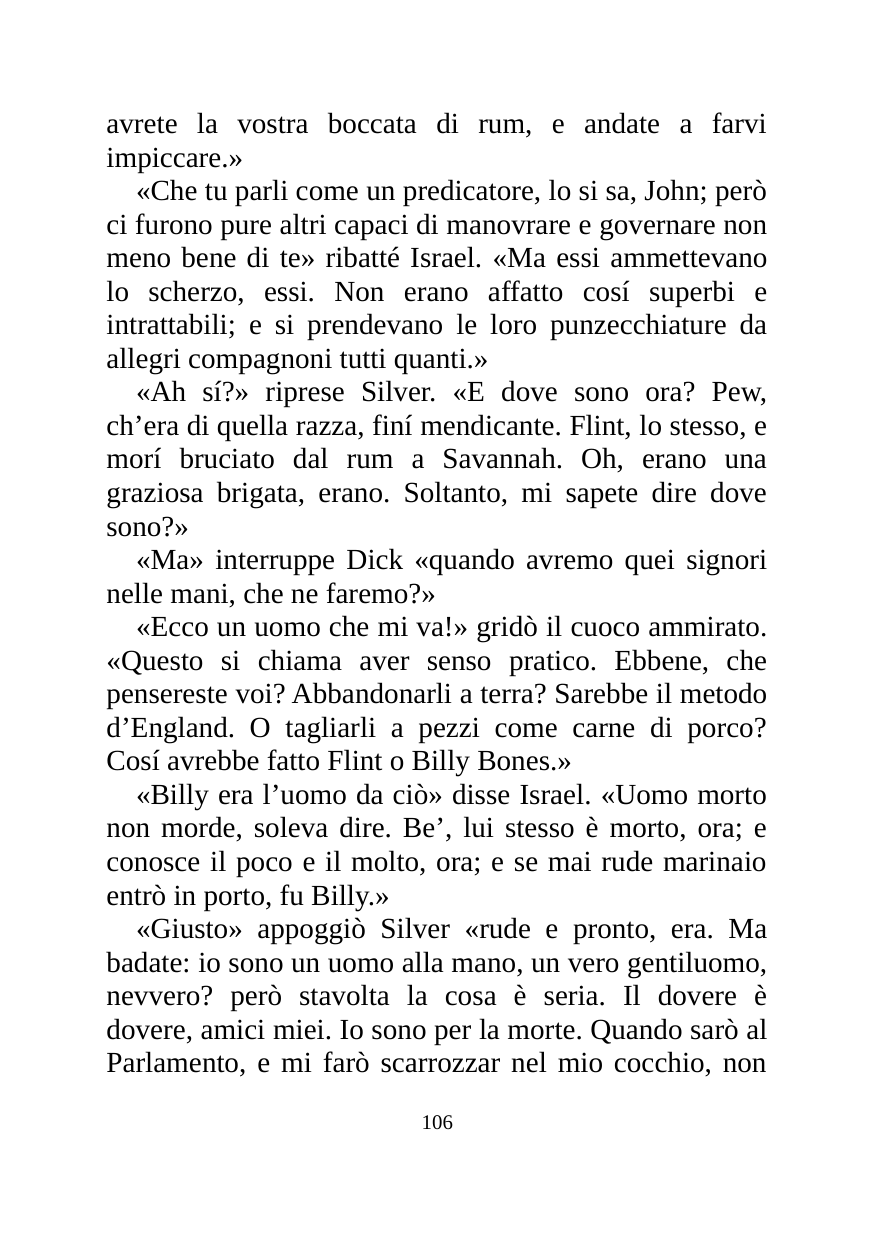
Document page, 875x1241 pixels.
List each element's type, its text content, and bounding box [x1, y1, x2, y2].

text «Giusto» appoggiò Silver «rude e pronto, era. Ma badate: io sono un uomo alla mano, un vero gentiluomo, nevvero? però stavolta la cosa è seria. Il dovere è dovere, amici miei. Io sono per la morte. Quando sarò al Parlamento, e mi farò scarrozzar nel mio cocchio, non [106, 911, 768, 1079]
text «Ah sí?» riprese Silver. «E dove sono ora? Pew, ch’era di quella razza, finí mendicante. Flint, lo stesso, e morí bruciato dal rum a Savannah. Oh, erano una graziosa brigata, erano. Soltanto, mi sapete dire dove sono?» [106, 374, 768, 542]
text «Che tu parli come un predicatore, lo si sa, John; però ci furono pure altri capaci di manovrare e governare non meno bene di te» ribatté Israel. «Ma essi ammettevano lo scherzo, essi. Non erano affatto cosí superbi e intrattabili; e si prendevano le loro punzecchiature da allegri compagnoni tutti quanti.» [106, 173, 768, 374]
text «Ma» interruppe Dick «quando avremo quei signori nelle mani, che ne faremo?» [106, 542, 768, 609]
text «Ecco un uomo che mi va!» gridò il cuoco ammirato. «Questo si chiama aver senso pratico. Ebbene, che pensereste voi? Abbandonarli a terra? Sarebbe il metodo d’England. O tagliarli a pezzi come carne di porco? Cosí avrebbe fatto Flint o Billy Bones.» [106, 609, 768, 777]
text «Billy era l’uomo da ciò» disse Israel. «Uomo morto non morde, soleva dire. Be’, lui stesso è morto, ora; e conosce il poco e il molto, ora; e se mai rude marinaio entrò in porto, fu Billy.» [106, 777, 768, 911]
text avrete la vostra boccata di rum, e andate a farvi impiccare.» [106, 106, 768, 173]
